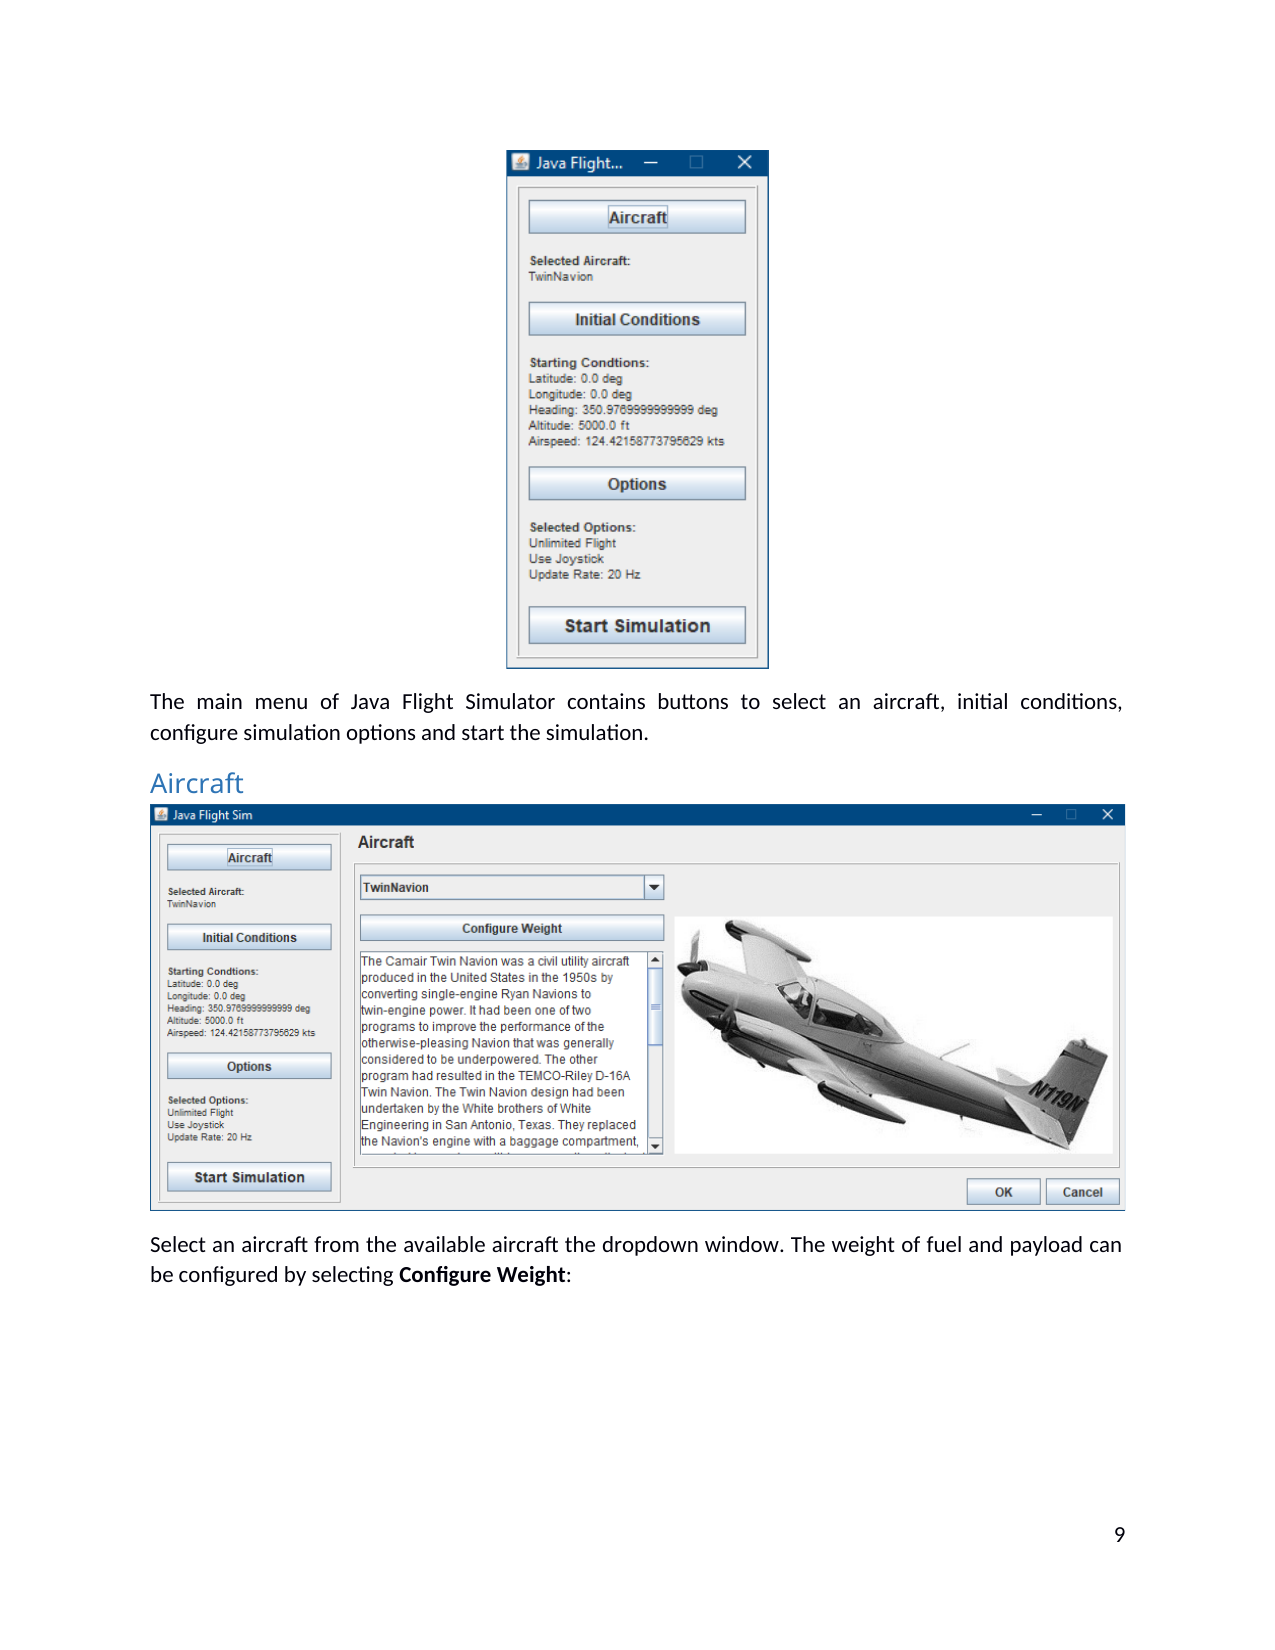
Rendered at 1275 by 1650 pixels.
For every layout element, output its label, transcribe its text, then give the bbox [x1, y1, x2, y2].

subtitle Aircraft [150, 764, 1125, 801]
picture [150, 804, 1125, 1211]
text Select an aircraft from the available aircraft the dropdown window. The weight of fuel and payload can be configured by selecting Configure Weight: [150, 1230, 1125, 1288]
picture [506, 150, 769, 669]
text The main menu of Java Flight Simulator contains buttons to select an aircraft, initial conditions, configure simulation options and start the simulation. [150, 687, 1125, 746]
